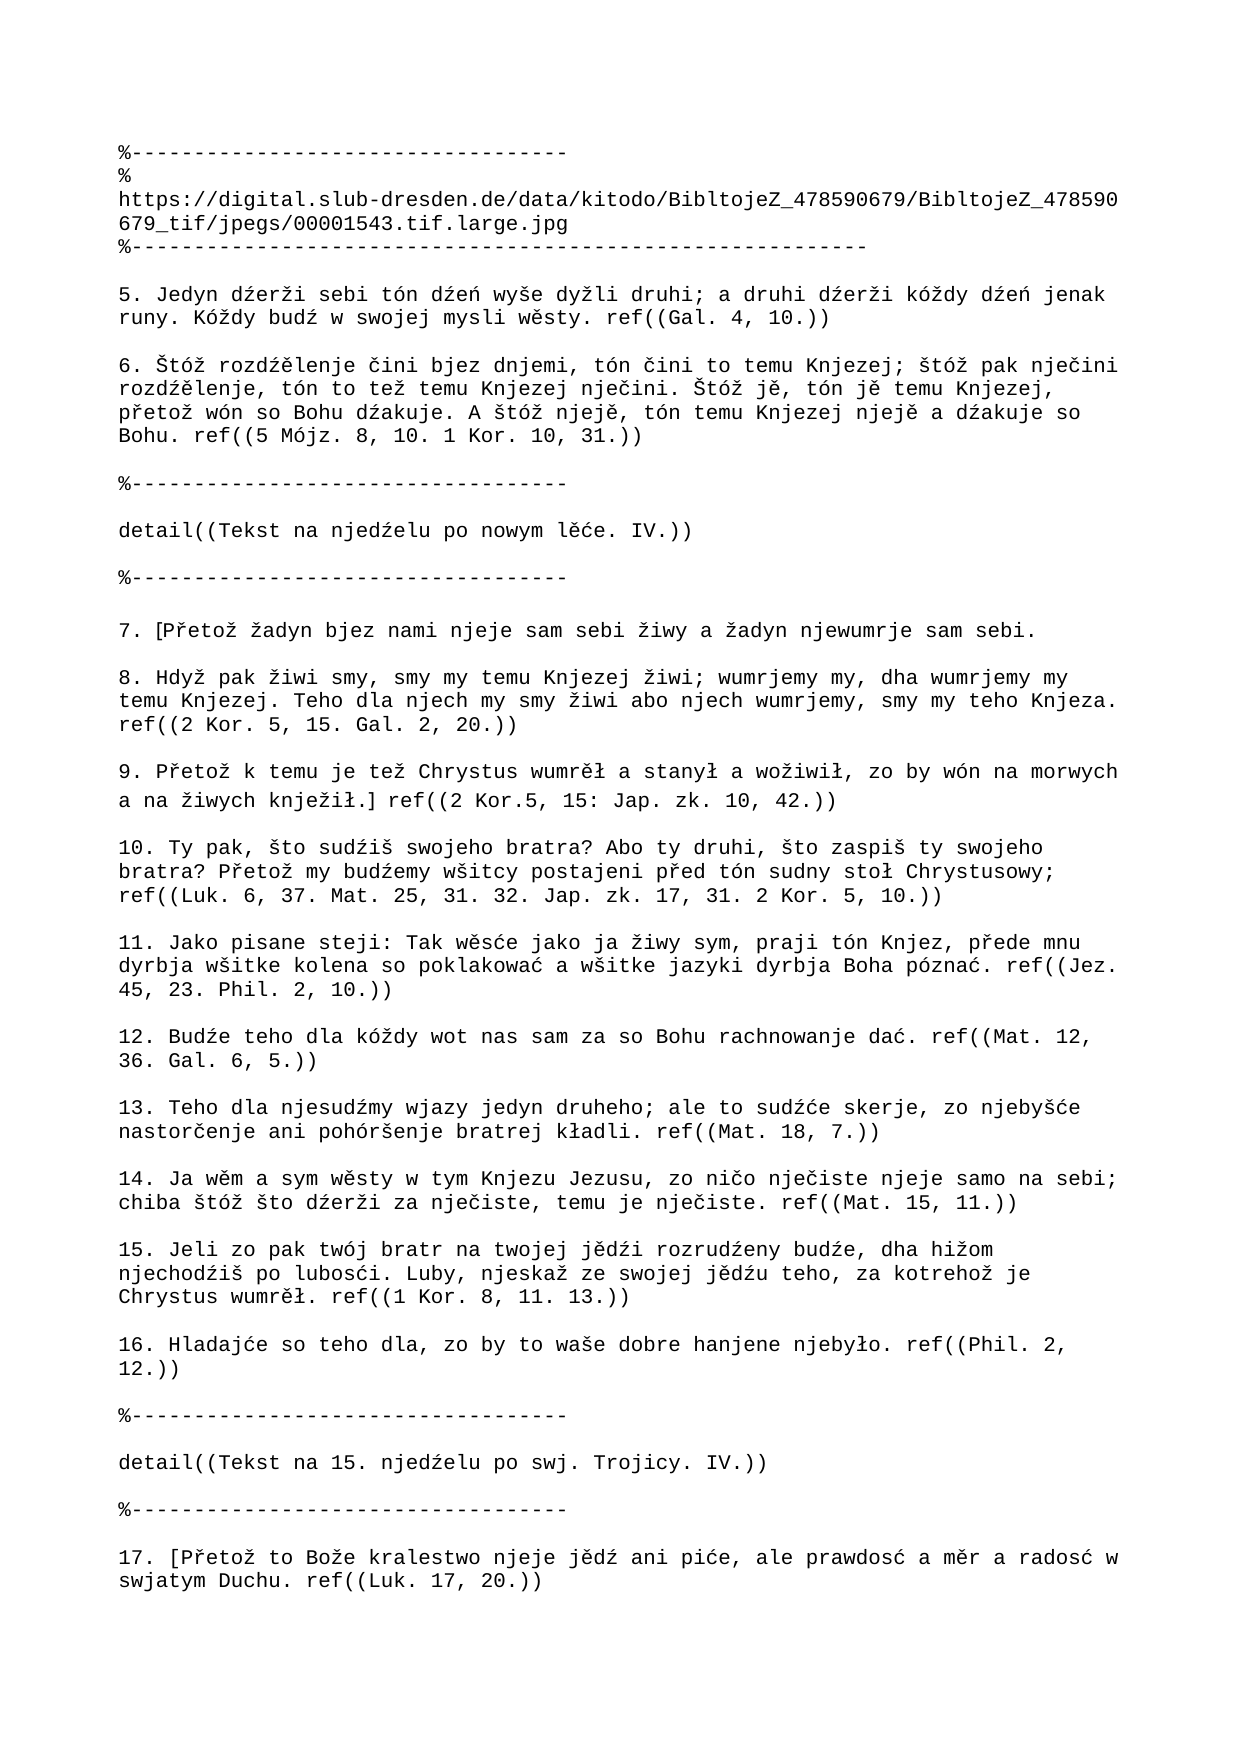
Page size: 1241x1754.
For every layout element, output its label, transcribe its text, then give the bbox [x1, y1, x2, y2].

text 14. Ja wěm a sym wěsty w tym Knjezu Jezusu, zo ničo nječiste njeje samo na sebi; chiba štóž što dźerži za nječiste, temu je nječiste. ref((Mat. 15, 11.)) [118, 1168, 1122, 1216]
text detail((Tekst na njedźelu po nowym lěće. IV.)) [118, 520, 1122, 544]
text 9. Přetož k temu je tež Chrystus wumrěł a stanył a wožiwił, zo by wón na morwych a na žiwych knježił.] ref((2 Kor.5, 15: Jap. zk. 10, 42.)) [118, 761, 1122, 814]
text 8. Hdyž pak žiwi smy, smy my temu Knjezej žiwi; wumrjemy my, dha wumrjemy my temu Knjezej. Teho dla njech my smy žiwi abo njech wumrjemy, smy my teho Knjeza. ref((2 Kor. 5, 15. Gal. 2, 20.)) [118, 667, 1122, 738]
text 17. [Přetož to Bože kralestwo njeje jědź ani piće, ale prawdosć a měr a radosć w swjatym Duchu. ref((Luk. 17, 20.)) [118, 1547, 1122, 1594]
text %----------------------------------- [118, 473, 1122, 496]
text % https://digital.slub-dresden.de/data/kitodo/BibltojeZ_478590679/BibltojeZ_478590679_tif/jpegs/00001543.tif.large.jpg [118, 165, 1122, 236]
text 5. Jedyn dźerži sebi tón dźeń wyše dyžli druhi; a druhi dźerži kóždy dźeń jenak runy. Kóždy budź w swojej mysli wěsty. ref((Gal. 4, 10.)) [118, 284, 1122, 331]
text %----------------------------------- [118, 142, 1122, 165]
text 11. Jako pisane steji: Tak wěsće jako ja žiwy sym, praji tón Knjez, přede mnu dyrbja wšitke kolena so poklakować a wšitke jazyki dyrbja Boha póznać. ref((Jez. 45, 23. Phil. 2, 10.)) [118, 932, 1122, 1003]
text 7. [Přetož žadyn bjez nami njeje sam sebi žiwy a žadyn njewumrje sam sebi. [118, 615, 1122, 643]
text %----------------------------------- [118, 567, 1122, 591]
text detail((Tekst na 15. njedźelu po swj. Trojicy. IV.)) [118, 1452, 1122, 1476]
text 16. Hladajće so teho dla, zo by to waše dobre hanjene njebyło. ref((Phil. 2, 12.)) [118, 1334, 1122, 1381]
text 10. Ty pak, što sudźiš swojeho bratra? Abo ty druhi, što zaspiš ty swojeho bratra? Přetož my budźemy wšitcy postajeni před tón sudny stoł Chrystusowy; ref((Luk. 6, 37. Mat. 25, 31. 32. Jap. zk. 17, 31. 2 Kor. 5, 10.)) [118, 837, 1122, 908]
text %----------------------------------- [118, 1499, 1122, 1523]
text 12. Budźe teho dla kóždy wot nas sam za so Bohu rachnowanje dać. ref((Mat. 12, 36. Gal. 6, 5.)) [118, 1026, 1122, 1074]
text 13. Teho dla njesudźmy wjazy jedyn druheho; ale to sudźće skerje, zo njebyšće nastorčenje ani pohóršenje bratrej kładli. ref((Mat. 18, 7.)) [118, 1097, 1122, 1145]
text 6. Štóž rozdźělenje čini bjez dnjemi, tón čini to temu Knjezej; štóž pak nječini rozdźělenje, tón to tež temu Knjezej nječini. Štóž jě, tón jě temu Knjezej, přetož wón so Bohu dźakuje. A štóž njejě, tón temu Knjezej njejě a dźakuje so Bohu. ref((5 Mójz. 8, 10. 1 Kor. 10, 31.)) [118, 354, 1122, 449]
text %----------------------------------------------------------- [118, 236, 1122, 260]
text 15. Jeli zo pak twój bratr na twojej jědźi rozrudźeny budźe, dha hižom njechodźiš po lubosći. Luby, njeskaž ze swojej jědźu teho, za kotrehož je Chrystus wumrěł. ref((1 Kor. 8, 11. 13.)) [118, 1239, 1122, 1310]
text %----------------------------------- [118, 1405, 1122, 1428]
